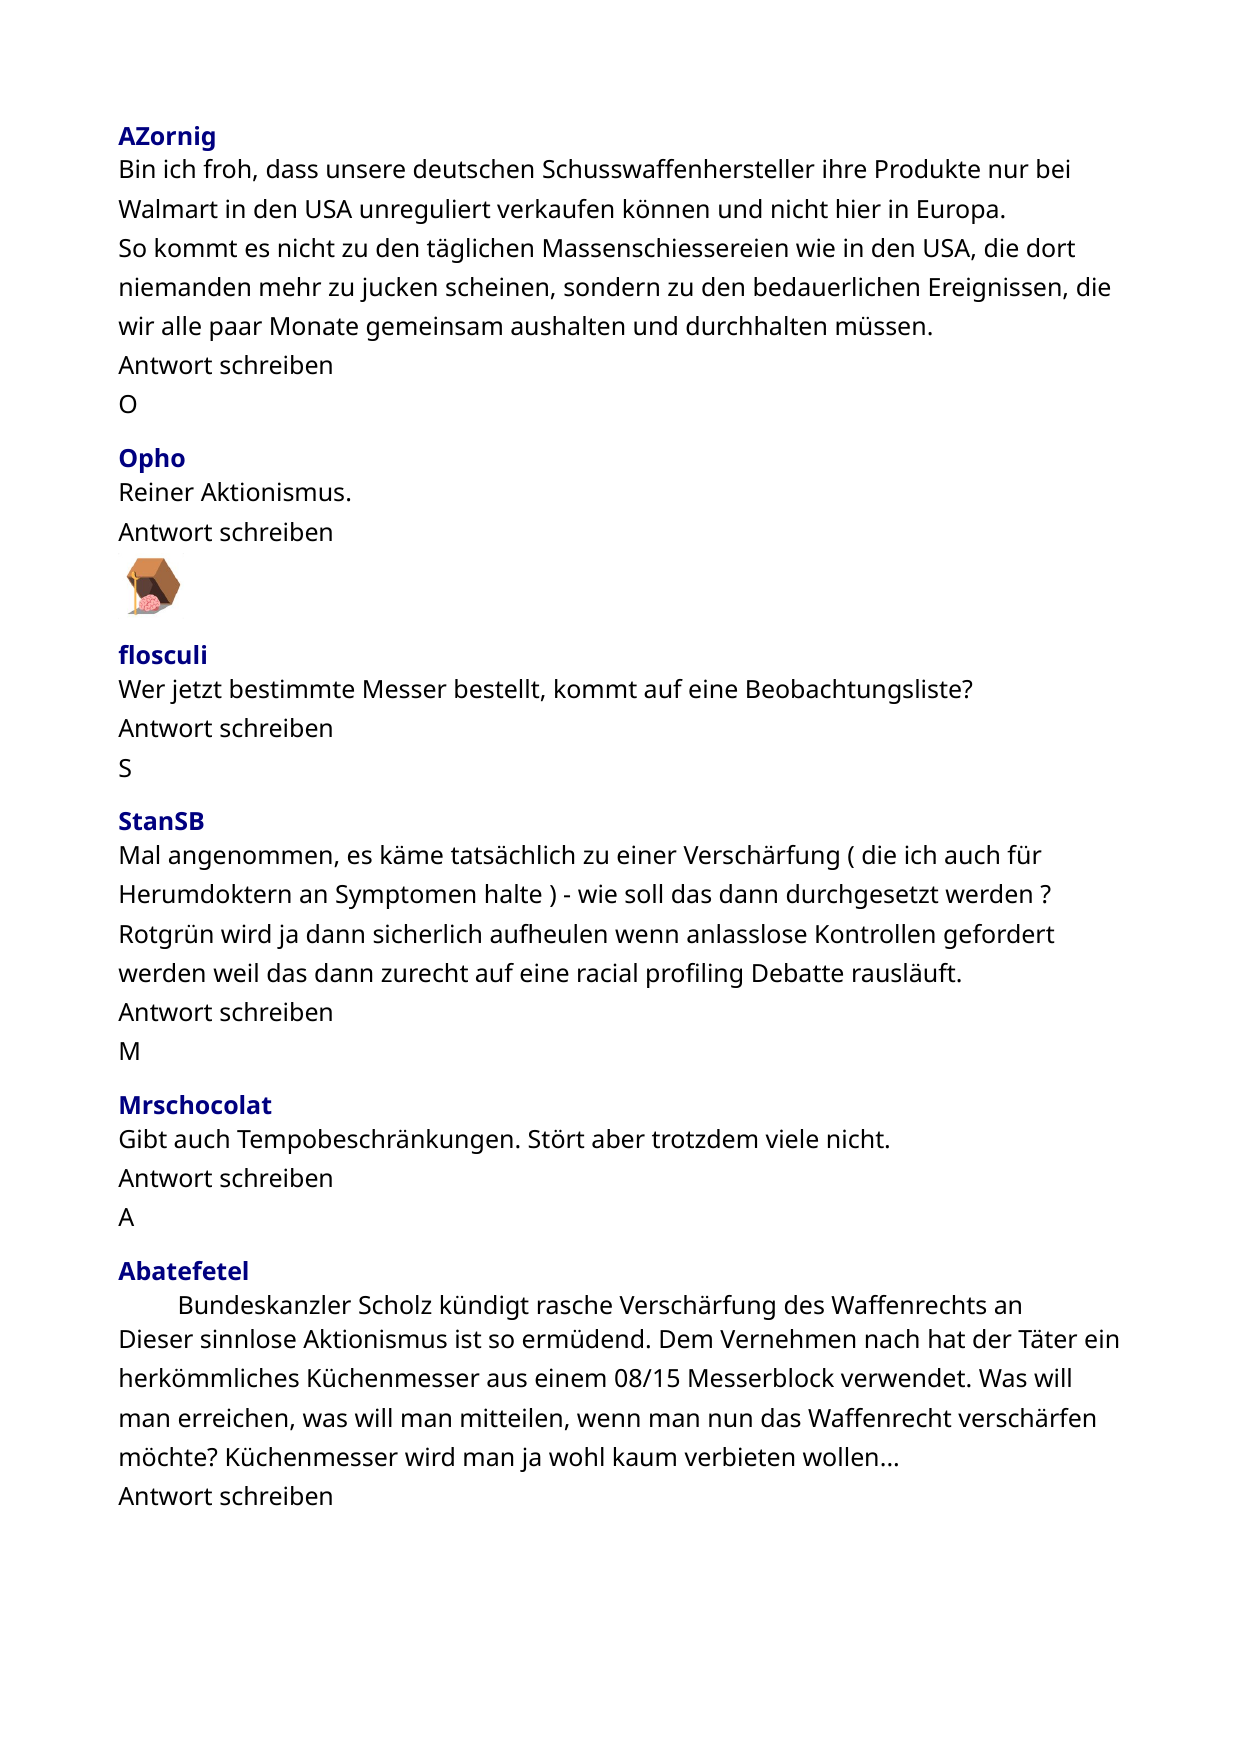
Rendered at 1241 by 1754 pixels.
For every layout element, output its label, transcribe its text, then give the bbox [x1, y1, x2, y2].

text Gibt auch Tempobeschränkungen. Stört aber trotzdem viele nicht. [118, 1122, 1122, 1156]
text S [118, 750, 1122, 784]
text Antwort schreiben [118, 348, 1122, 382]
picture [118, 553, 184, 619]
subtitle Opho [118, 441, 1122, 475]
subtitle flosculi [118, 638, 1122, 672]
text M [118, 1034, 1122, 1068]
text So kommt es nicht zu den täglichen Massenschiessereien wie in den USA, die dort niemanden mehr zu jucken scheinen, sondern zu den bedauerlichen Ereignissen, die wir alle paar Monate gemeinsam aushalten und durchhalten müssen. [118, 231, 1122, 343]
text A [118, 1200, 1122, 1234]
text Antwort schreiben [118, 995, 1122, 1029]
subtitle Abatefetel [118, 1254, 1122, 1288]
text Reiner Aktionismus. [118, 475, 1122, 509]
subtitle Mrschocolat [118, 1088, 1122, 1122]
subtitle AZornig [118, 118, 1122, 152]
text Mal angenommen, es käme tatsächlich zu einer Verschärfung ( die ich auch für Herumdoktern an Symptomen halte ) - wie soll das dann durchgesetzt werden ? Rotgrün wird ja dann sicherlich aufheulen wenn anlasslose Kontrollen gefordert werden weil das dann zurecht auf eine racial profiling Debatte rausläuft. [118, 838, 1122, 989]
text Bin ich froh, dass unsere deutschen Schusswaffenhersteller ihre Produkte nur bei Walmart in den USA unreguliert verkaufen können und nicht hier in Europa. [118, 152, 1122, 225]
text O [118, 387, 1122, 421]
text Bundeskanzler Scholz kündigt rasche Verschärfung des Waffenrechts an [177, 1288, 1063, 1322]
text Antwort schreiben [118, 1161, 1122, 1195]
text Wer jetzt bestimmte Messer bestellt, kommt auf eine Beobachtungsliste? [118, 672, 1122, 706]
text Antwort schreiben [118, 1478, 1122, 1513]
text Antwort schreiben [118, 711, 1122, 745]
subtitle StanSB [118, 804, 1122, 838]
text Dieser sinnlose Aktionismus ist so ermüdend. Dem Vernehmen nach hat der Täter ein herkömmliches Küchenmesser aus einem 08/15 Messerblock verwendet. Was will man erreichen, was will man mitteilen, wenn man nun das Waffenrecht verschärfen möchte? Küchenmesser wird man ja wohl kaum verbieten wollen... [118, 1322, 1122, 1473]
text Antwort schreiben [118, 514, 1122, 548]
